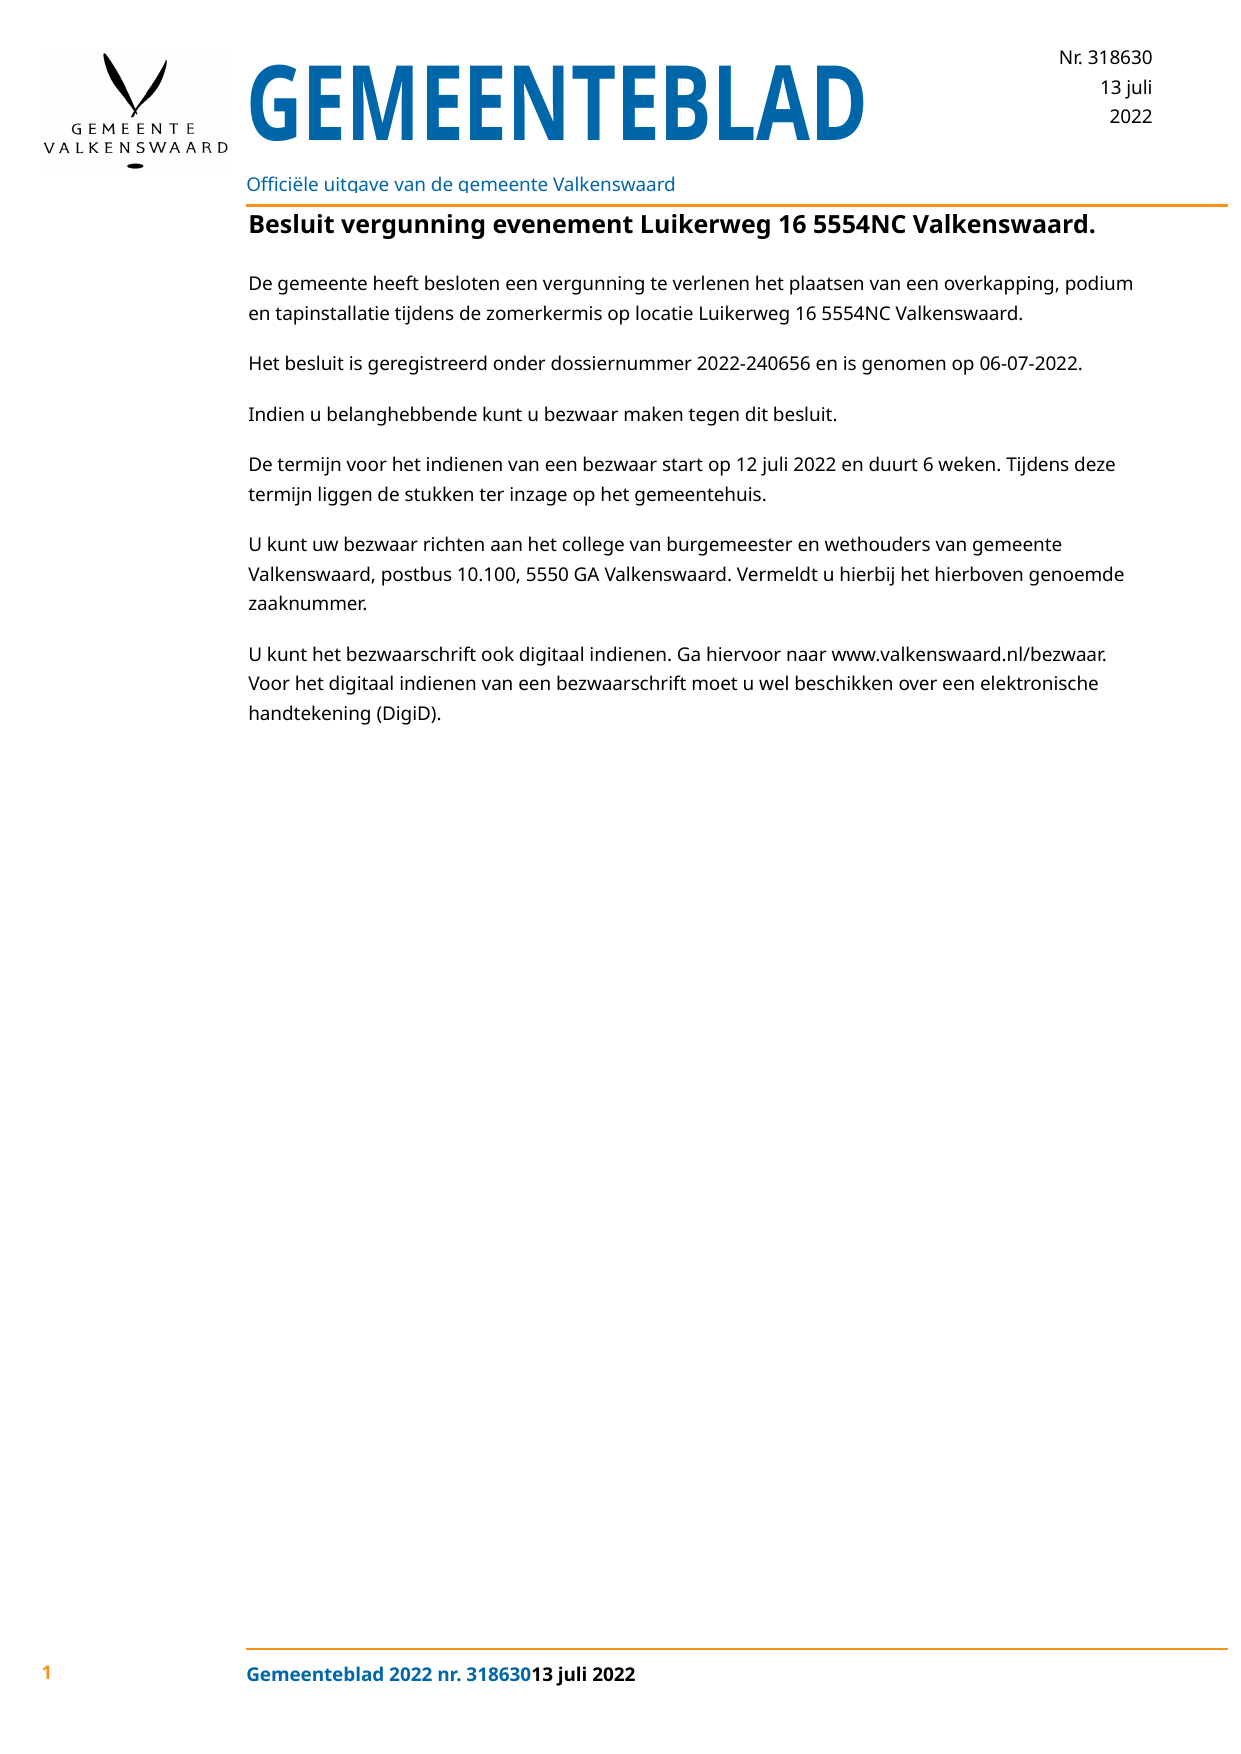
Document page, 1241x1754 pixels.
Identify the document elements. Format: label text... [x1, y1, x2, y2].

text U kunt het bezwaarschrift ook digitaal indienen. Ga hiervoor naar www.valkenswaard.nl/bezwaar. Voor het digitaal indienen van een bezwaarschrift moet u wel beschikken over een elektronische handtekening (DigiD). [248, 641, 1152, 726]
text U kunt uw bezwaar richten aan het college van burgemeester en wethouders van gemeente Valkenswaard, postbus 10.100, 5550 GA Valkenswaard. Vermeldt u hierbij het hierboven genoemde zaaknummer. [248, 531, 1152, 616]
text Het besluit is geregistreerd onder dossiernummer 2022-240656 en is genomen op 06-07-2022. [248, 350, 1152, 376]
text De termijn voor het indienen van een bezwaar start op 12 juli 2022 en duurt 6 weken. Tijdens deze termijn liggen de stukken ter inzage op het gemeentehuis. [248, 451, 1152, 506]
text Besluit vergunning evenement Luikerweg 16 5554NC Valkenswaard. [248, 207, 1152, 241]
text De gemeente heeft besloten een vergunning te verlenen het plaatsen van een overkapping, podium en tapinstallatie tijdens de zomerkermis op locatie Luikerweg 16 5554NC Valkenswaard. [248, 270, 1152, 326]
text Indien u belanghebbende kunt u bezwaar maken tegen dit besluit. [248, 401, 1152, 426]
picture [41, 47, 231, 172]
